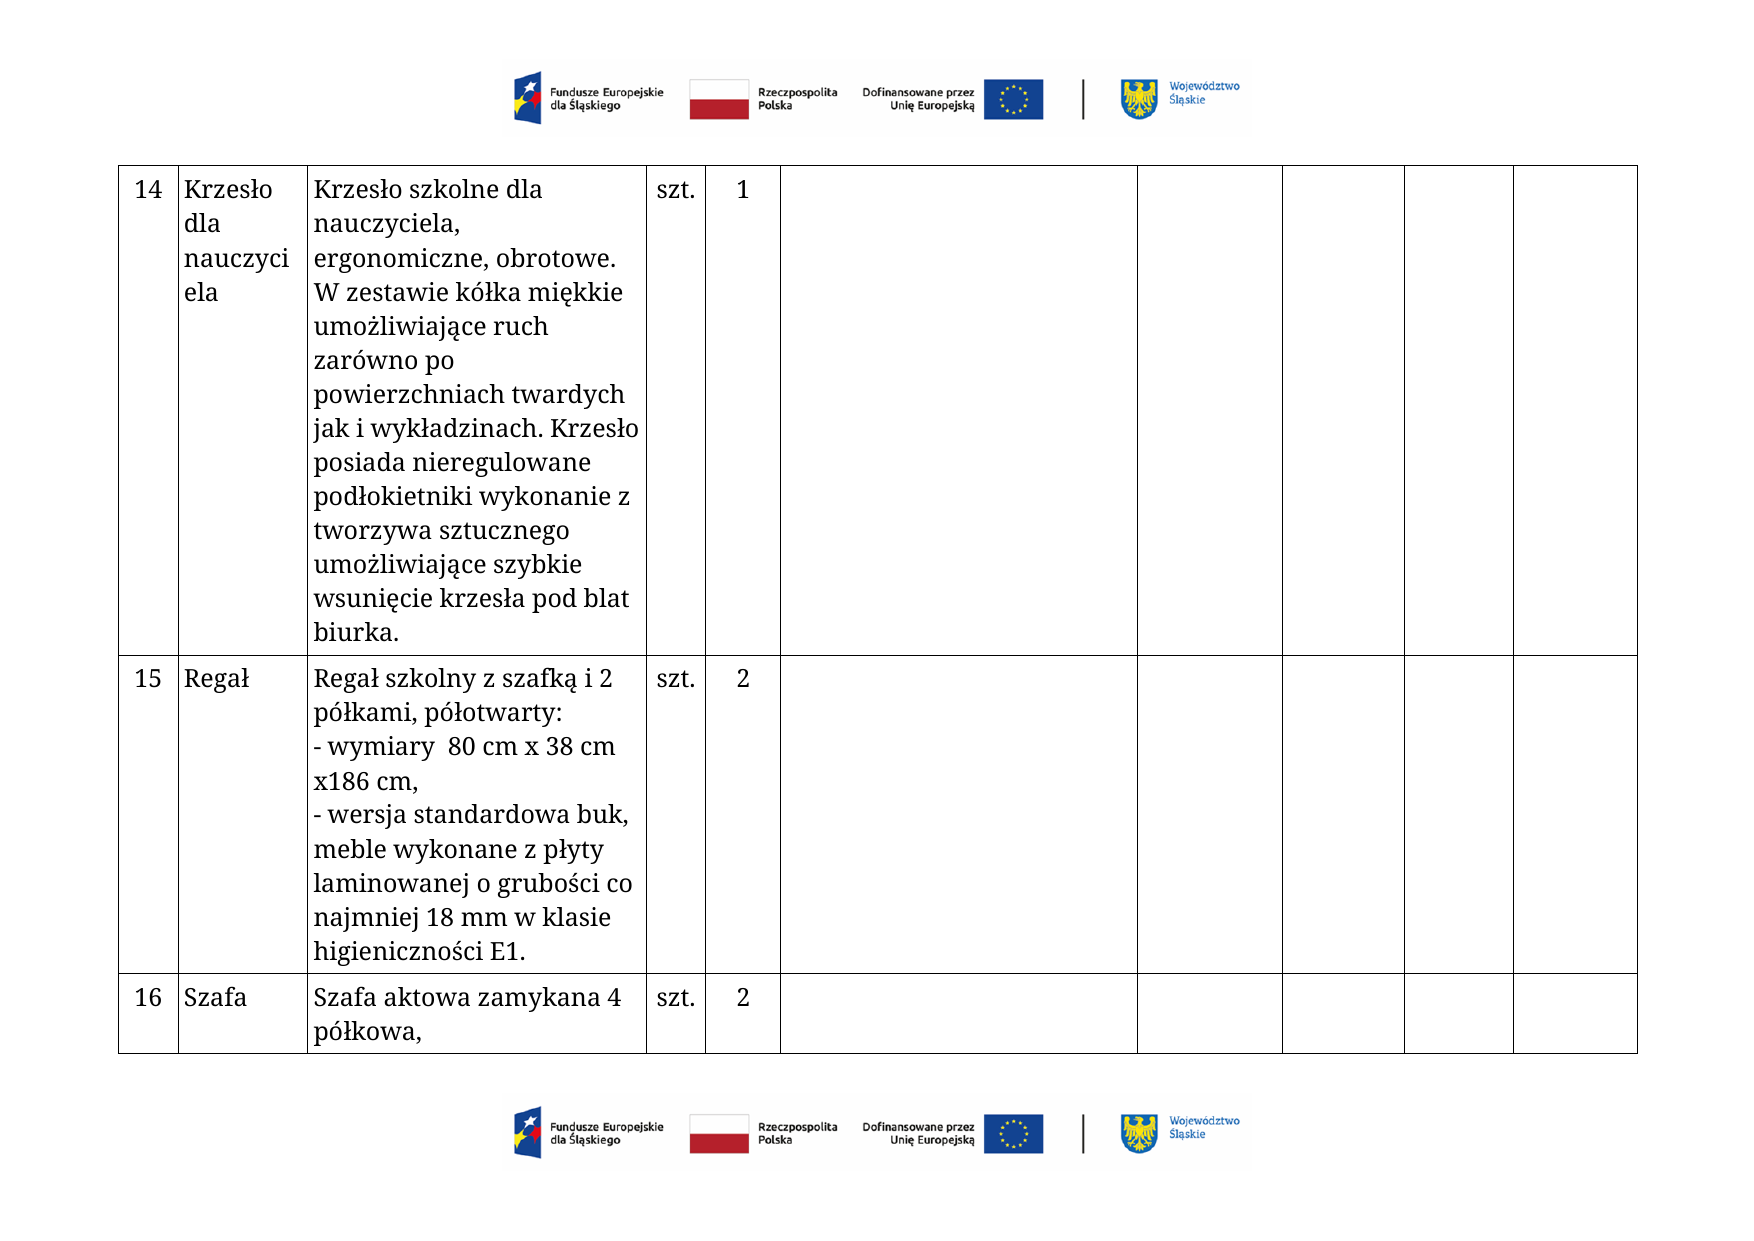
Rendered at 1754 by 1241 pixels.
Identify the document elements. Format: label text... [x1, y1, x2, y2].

table_cell Szafa aktowa zamykana 4 półkowa, [308, 974, 646, 1053]
table_cell [1138, 166, 1282, 655]
table_cell Krzesło dla nauczyciela [179, 166, 307, 655]
table_cell szt. [647, 166, 705, 655]
table_cell szt. [647, 974, 705, 1053]
table_cell [1405, 166, 1513, 655]
picture [502, 1093, 1252, 1171]
table_cell Regał [179, 656, 307, 973]
picture [502, 59, 1252, 137]
table_cell 2 [706, 974, 780, 1053]
table_cell 15 [119, 656, 178, 973]
table_cell 16 [119, 974, 178, 1053]
table_cell 2 [706, 656, 780, 973]
table_cell szt. [647, 656, 705, 973]
table_cell Krzesło szkolne dla nauczyciela, ergonomiczne, obrotowe. W zestawie kółka miękkie umożliwiające ruch zarówno po powierzchniach twardych jak i wykładzinach. Krzesło posiada nieregulowane podłokietniki wykonanie z tworzywa sztucznego umożliwiające szybkie wsunięcie krzesła pod blat biurka. [308, 166, 646, 655]
table_cell [781, 974, 1137, 1053]
table_cell 1 [706, 166, 780, 655]
table_cell [1138, 974, 1282, 1053]
table_cell [1514, 166, 1637, 655]
table_cell 14 [119, 166, 178, 655]
table_cell [1514, 656, 1637, 973]
table_cell Szafa [179, 974, 307, 1053]
table_cell Regał szkolny z szafką i 2 półkami, półotwarty: - wymiary 80 cm x 38 cm x186 cm, - wersja standardowa buk, meble wykonane z płyty laminowanej o grubości co najmniej 18 mm w klasie higieniczności E1. [308, 656, 646, 973]
table_cell [1405, 974, 1513, 1053]
table_cell [781, 656, 1137, 973]
table_cell [1283, 974, 1404, 1053]
table_cell [1283, 166, 1404, 655]
table_cell [1138, 656, 1282, 973]
table_cell [1514, 974, 1637, 1053]
table_cell [1405, 656, 1513, 973]
table_cell [781, 166, 1137, 655]
table_cell [1283, 656, 1404, 973]
